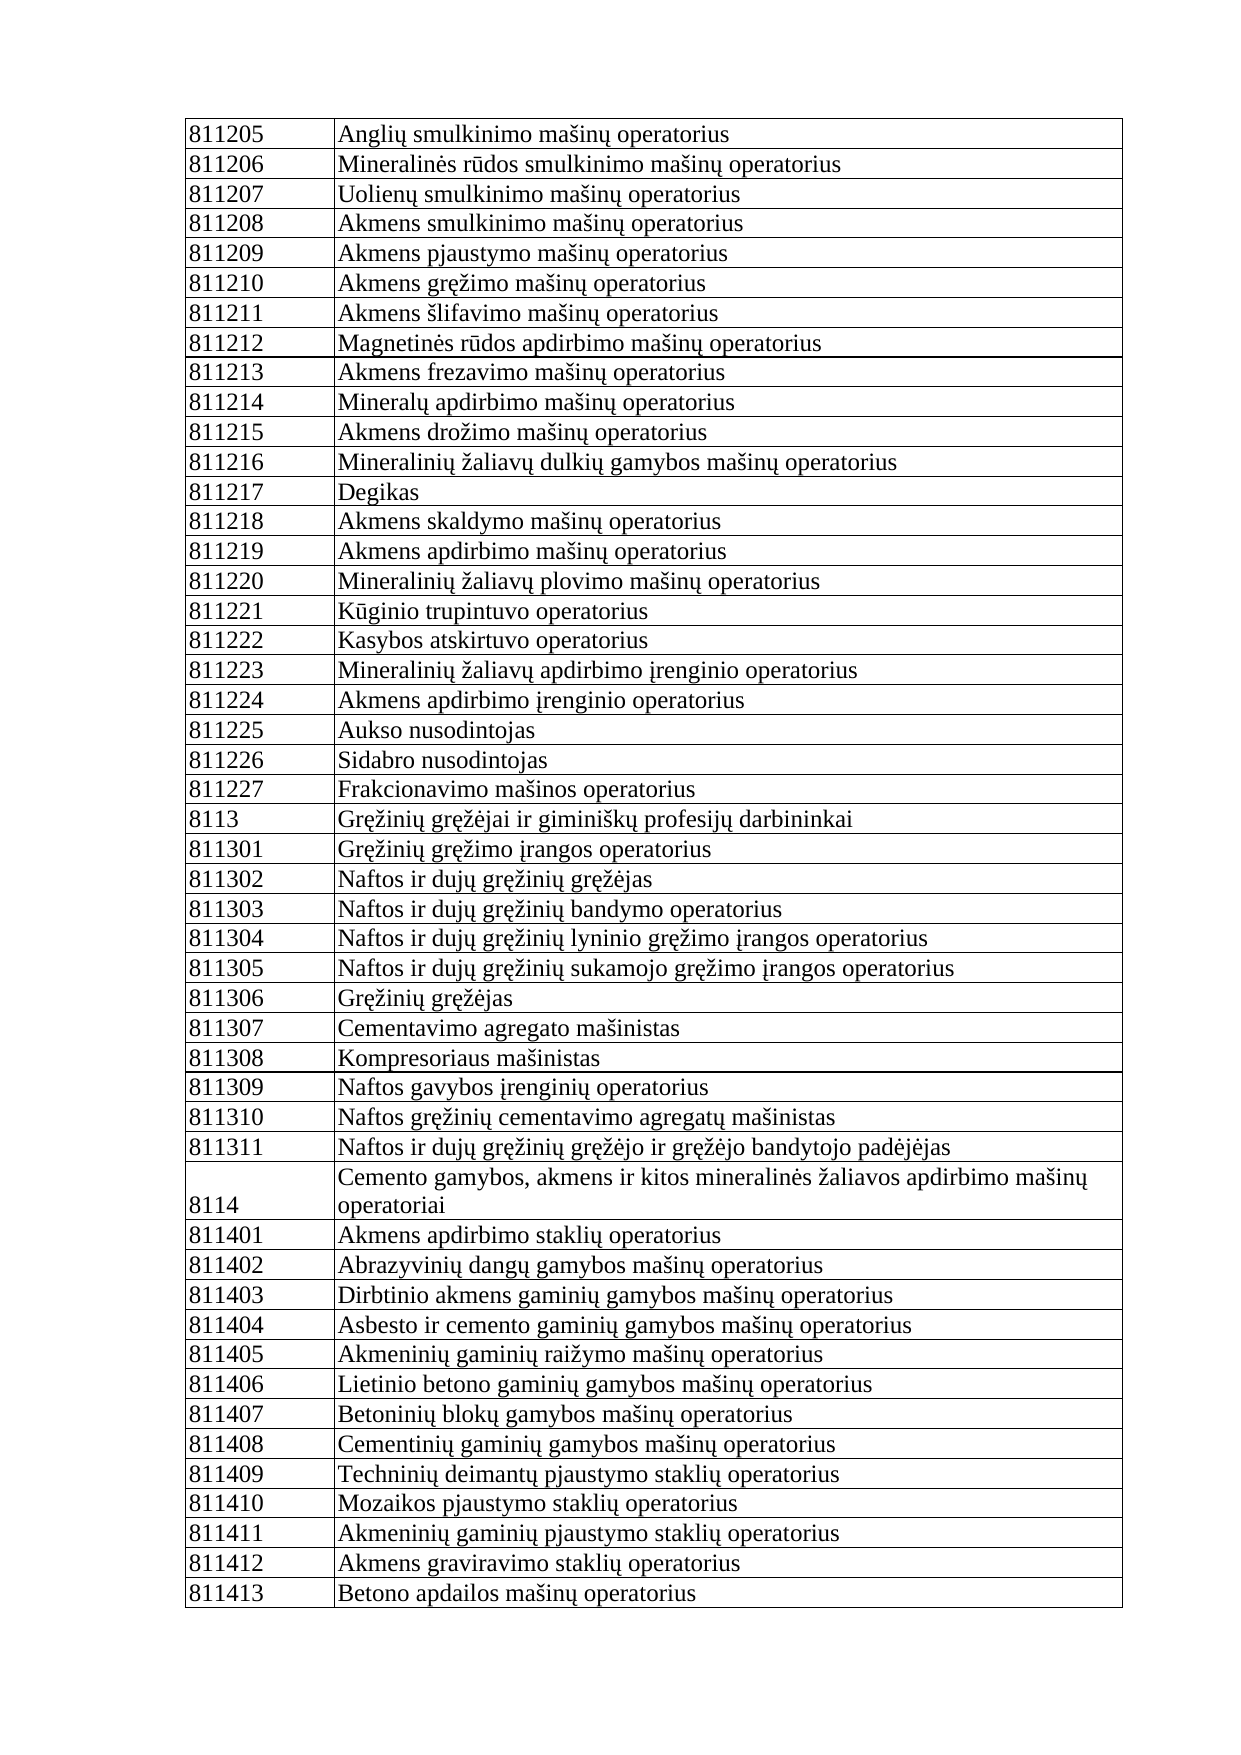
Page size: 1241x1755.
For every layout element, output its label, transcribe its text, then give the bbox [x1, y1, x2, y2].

table_cell [177, 1161, 185, 1219]
table_cell Uolienų smulkinimo mašinų operatorius [335, 179, 1122, 207]
table_cell [177, 1042, 185, 1071]
table_cell 811224 [186, 685, 334, 714]
table_cell [177, 237, 185, 267]
table_cell Naftos ir dujų gręžinių sukamojo gręžimo įrangos operatorius [335, 953, 1122, 982]
table_cell 811208 [186, 209, 334, 237]
table_cell 811304 [186, 924, 334, 952]
table_cell 811303 [186, 894, 334, 922]
table_cell [177, 744, 185, 773]
table_cell Betoninių blokų gamybos mašinų operatorius [335, 1399, 1122, 1428]
table_cell [177, 446, 185, 476]
table_cell Magnetinės rūdos apdirbimo mašinų operatorius [335, 328, 1122, 356]
table_cell Mineralų apdirbimo mašinų operatorius [335, 387, 1122, 416]
table_cell 811401 [186, 1220, 334, 1249]
table_cell Betono apdailos mašinų operatorius [335, 1578, 1122, 1607]
table_cell [177, 1249, 185, 1279]
table_cell [177, 863, 185, 893]
table_cell 811214 [186, 387, 334, 416]
table_cell 811205 [186, 119, 334, 148]
table_cell 811217 [186, 477, 334, 505]
table_cell Mineralinių žaliavų plovimo mašinų operatorius [335, 566, 1122, 595]
table_cell 811211 [186, 298, 334, 327]
table_cell Naftos ir dujų gręžinių bandymo operatorius [335, 894, 1122, 922]
table_cell 811305 [186, 953, 334, 982]
table_cell [177, 178, 185, 207]
table_cell Cemento gamybos, akmens ir kitos mineralinės žaliavos apdirbimo mašinų operatoriai [335, 1162, 1122, 1219]
table_cell 811215 [186, 417, 334, 446]
table_cell Abrazyvinių dangų gamybos mašinų operatorius [335, 1250, 1122, 1279]
table_cell Dirbtinio akmens gaminių gamybos mašinų operatorius [335, 1280, 1122, 1309]
table_cell Naftos gavybos įrenginių operatorius [335, 1073, 1122, 1101]
table_cell 811302 [186, 864, 334, 893]
table_cell [177, 803, 185, 833]
table_cell [177, 684, 185, 714]
table_cell Akmens apdirbimo staklių operatorius [335, 1220, 1122, 1249]
table_cell Mineralinės rūdos smulkinimo mašinų operatorius [335, 149, 1122, 178]
table_cell Naftos ir dujų gręžinių gręžėjo ir gręžėjo bandytojo padėjėjas [335, 1132, 1122, 1161]
table_cell 811222 [186, 626, 334, 654]
table_cell 811307 [186, 1013, 334, 1042]
table_cell Naftos ir dujų gręžinių lyninio gręžimo įrangos operatorius [335, 924, 1122, 952]
table_cell Akmens šlifavimo mašinų operatorius [335, 298, 1122, 327]
table_cell 811226 [186, 745, 334, 773]
table_cell 811410 [186, 1489, 334, 1517]
table_cell 811227 [186, 775, 334, 803]
table_cell [177, 1219, 185, 1249]
table_cell [177, 297, 185, 327]
table_cell Naftos ir dujų gręžinių gręžėjas [335, 864, 1122, 893]
table_cell 811206 [186, 149, 334, 178]
table_cell Akmens pjaustymo mašinų operatorius [335, 238, 1122, 267]
table_cell Cementavimo agregato mašinistas [335, 1013, 1122, 1042]
table_cell 811309 [186, 1073, 334, 1101]
table_cell 811405 [186, 1340, 334, 1368]
table_cell Asbesto ir cemento gaminių gamybos mašinų operatorius [335, 1310, 1122, 1338]
table_cell [177, 1428, 185, 1458]
table_cell Mineralinių žaliavų dulkių gamybos mašinų operatorius [335, 447, 1122, 476]
table_cell [177, 1488, 185, 1517]
table_cell 811209 [186, 238, 334, 267]
table_cell [177, 1131, 185, 1161]
table_cell [177, 1398, 185, 1428]
table_cell [177, 1547, 185, 1577]
table_cell Akmens frezavimo mašinų operatorius [335, 358, 1122, 386]
table_cell [177, 416, 185, 446]
table_cell [177, 893, 185, 922]
table_cell Akmens gręžimo mašinų operatorius [335, 268, 1122, 297]
table_cell Mineralinių žaliavų apdirbimo įrenginio operatorius [335, 655, 1122, 684]
table_cell 811225 [186, 715, 334, 744]
table_cell [177, 386, 185, 416]
table_cell Akmens graviravimo staklių operatorius [335, 1548, 1122, 1577]
table_cell Sidabro nusodintojas [335, 745, 1122, 773]
table_cell Gręžinių gręžėjas [335, 983, 1122, 1012]
table_cell [177, 1309, 185, 1338]
table_cell Akmens drožimo mašinų operatorius [335, 417, 1122, 446]
table_cell 811409 [186, 1459, 334, 1487]
table_cell [177, 476, 185, 505]
table_cell Aukso nusodintojas [335, 715, 1122, 744]
table_cell 811207 [186, 179, 334, 207]
table_cell [177, 595, 185, 624]
table_cell [177, 714, 185, 744]
table_cell 811413 [186, 1578, 334, 1607]
table_cell [177, 208, 185, 237]
table_cell Mozaikos pjaustymo staklių operatorius [335, 1489, 1122, 1517]
table_cell [177, 982, 185, 1012]
table_cell 811411 [186, 1518, 334, 1547]
table_cell 811213 [186, 358, 334, 386]
table_cell [177, 654, 185, 684]
table_cell Kūginio trupintuvo operatorius [335, 596, 1122, 624]
table_cell Akmens smulkinimo mašinų operatorius [335, 209, 1122, 237]
table_cell Cementinių gaminių gamybos mašinų operatorius [335, 1429, 1122, 1458]
table_cell 811220 [186, 566, 334, 595]
table_cell [177, 1071, 185, 1101]
table_cell Akmeninių gaminių raižymo mašinų operatorius [335, 1340, 1122, 1368]
table_cell 811223 [186, 655, 334, 684]
table_cell 8114 [186, 1162, 334, 1219]
table_cell 811219 [186, 536, 334, 565]
table_cell [177, 267, 185, 297]
table_cell 811308 [186, 1043, 334, 1071]
table_cell 811301 [186, 834, 334, 863]
table_cell [177, 952, 185, 982]
table_cell [177, 1101, 185, 1131]
table_cell Anglių smulkinimo mašinų operatorius [335, 119, 1122, 148]
table_cell [177, 1279, 185, 1309]
table_cell 811310 [186, 1102, 334, 1131]
table_cell [177, 565, 185, 595]
table_cell Techninių deimantų pjaustymo staklių operatorius [335, 1459, 1122, 1487]
table_cell Degikas [335, 477, 1122, 505]
table_cell [177, 1458, 185, 1487]
table_cell 811404 [186, 1310, 334, 1338]
table_cell 811408 [186, 1429, 334, 1458]
table_cell 811403 [186, 1280, 334, 1309]
table_cell Gręžinių gręžimo įrangos operatorius [335, 834, 1122, 863]
table_cell 811402 [186, 1250, 334, 1279]
table_cell Kasybos atskirtuvo operatorius [335, 626, 1122, 654]
table_cell Naftos gręžinių cementavimo agregatų mašinistas [335, 1102, 1122, 1131]
table_cell 8113 [186, 804, 334, 833]
table_cell 811218 [186, 506, 334, 535]
table_cell Akmens apdirbimo įrenginio operatorius [335, 685, 1122, 714]
table_cell 811216 [186, 447, 334, 476]
table_cell [177, 625, 185, 654]
table_cell 811407 [186, 1399, 334, 1428]
table_cell [177, 327, 185, 356]
table_cell [177, 774, 185, 803]
table_cell [177, 356, 185, 386]
table_cell [177, 148, 185, 178]
table_cell Kompresoriaus mašinistas [335, 1043, 1122, 1071]
table_cell 811311 [186, 1132, 334, 1161]
table_cell Frakcionavimo mašinos operatorius [335, 775, 1122, 803]
table_cell 811221 [186, 596, 334, 624]
table_cell [177, 923, 185, 952]
table_cell 811406 [186, 1369, 334, 1398]
table_cell Akmeninių gaminių pjaustymo staklių operatorius [335, 1518, 1122, 1547]
table_cell [177, 505, 185, 535]
table_cell Akmens apdirbimo mašinų operatorius [335, 536, 1122, 565]
table_cell 811412 [186, 1548, 334, 1577]
table_cell [177, 1012, 185, 1042]
table_cell 811210 [186, 268, 334, 297]
table_cell [177, 1577, 185, 1607]
table_cell Lietinio betono gaminių gamybos mašinų operatorius [335, 1369, 1122, 1398]
table_cell [177, 535, 185, 565]
table_cell [177, 833, 185, 863]
table_cell [177, 1517, 185, 1547]
table_cell 811212 [186, 328, 334, 356]
table_cell 811306 [186, 983, 334, 1012]
table_cell [177, 1339, 185, 1368]
table_cell Gręžinių gręžėjai ir giminiškų profesijų darbininkai [335, 804, 1122, 833]
table_cell [177, 118, 185, 148]
table_cell [177, 1368, 185, 1398]
table_cell Akmens skaldymo mašinų operatorius [335, 506, 1122, 535]
